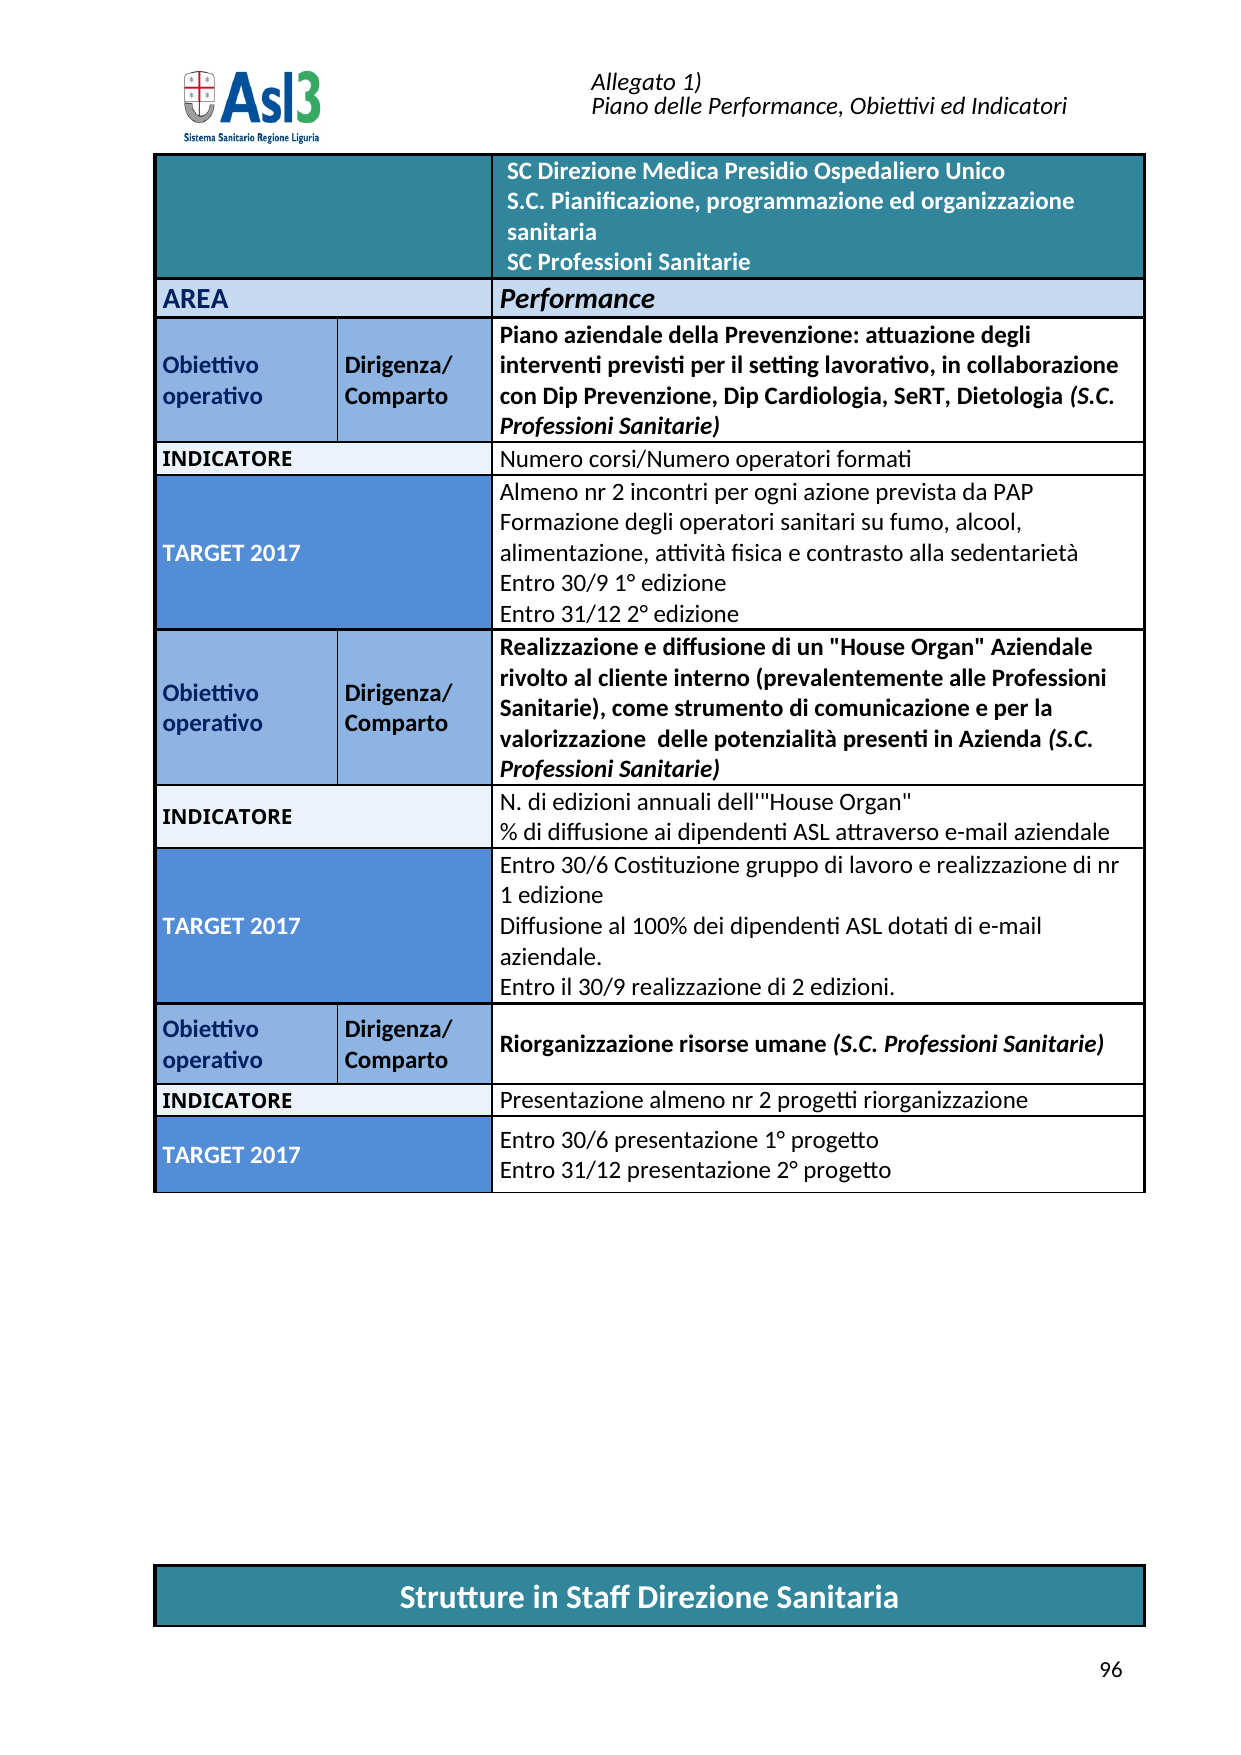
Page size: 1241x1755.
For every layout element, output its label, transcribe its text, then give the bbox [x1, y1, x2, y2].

table_cell Almeno nr 2 incontri per ogni azione prevista da PAP Formazione degli operatori sanitari su fumo, alcool, alimentazione, attività fisica e contrasto alla sedentarietà Entro 30/9 1° edizione Entro 31/12 2° edizione [493, 476, 1143, 628]
table_cell [157, 156, 337, 277]
table_cell Entro 30/6 presentazione 1° progetto Entro 31/12 presentazione 2° progetto [493, 1117, 1143, 1192]
table_cell [337, 476, 491, 628]
table_cell [337, 849, 491, 1002]
table_cell Dirigenza/ Comparto [338, 1005, 491, 1083]
table_cell SC Direzione Medica Presidio Ospedaliero Unico S.C. Pianificazione, programmazione ed organizzazione sanitaria SC Professioni Sanitarie [493, 156, 1143, 277]
table_cell INDICATORE [157, 1085, 491, 1115]
table_cell INDICATORE [157, 443, 491, 473]
table_cell Dirigenza/ Comparto [338, 319, 491, 441]
table_cell Piano aziendale della Prevenzione: attuazione degli interventi previsti per il setting lavorativo, in collaborazione con Dip Prevenzione, Dip Cardiologia, SeRT, Dietologia (S.C. Professioni Sanitarie) [493, 319, 1143, 441]
table_cell Dirigenza/ Comparto [338, 631, 491, 784]
table_cell Performance [493, 280, 1143, 316]
table_cell TARGET 2017 [157, 1117, 337, 1192]
table_cell Obiettivo operativo [157, 1005, 337, 1083]
table_cell Riorganizzazione risorse umane (S.C. Professioni Sanitarie) [493, 1005, 1143, 1083]
table_cell INDICATORE [157, 786, 491, 847]
table_cell AREA [157, 280, 491, 316]
table_cell Obiettivo operativo [157, 319, 337, 441]
table_cell [337, 156, 491, 277]
table_cell Realizzazione e diffusione di un "House Organ" Aziendale rivolto al cliente interno (prevalentemente alle Professioni Sanitarie), come strumento di comunicazione e per la valorizzazione delle potenzialità presenti in Azienda (S.C. Professioni Sanitarie) [493, 631, 1143, 784]
table_header Strutture in Staff Direzione Sanitaria [157, 1567, 1143, 1625]
table_cell TARGET 2017 [157, 849, 337, 1002]
table_cell N. di edizioni annuali dell'"House Organ" % di diffusione ai dipendenti ASL attraverso e-mail aziendale [493, 786, 1143, 847]
table_cell TARGET 2017 [157, 476, 337, 628]
table_cell Numero corsi/Numero operatori formati [493, 443, 1143, 473]
table_cell Obiettivo operativo [157, 631, 337, 784]
table_cell [337, 1117, 491, 1192]
table_cell Entro 30/6 Costituzione gruppo di lavoro e realizzazione di nr 1 edizione Diffusione al 100% dei dipendenti ASL dotati di e-mail aziendale. Entro il 30/9 realizzazione di 2 edizioni. [493, 849, 1143, 1002]
table_cell Presentazione almeno nr 2 progetti riorganizzazione [493, 1085, 1143, 1115]
